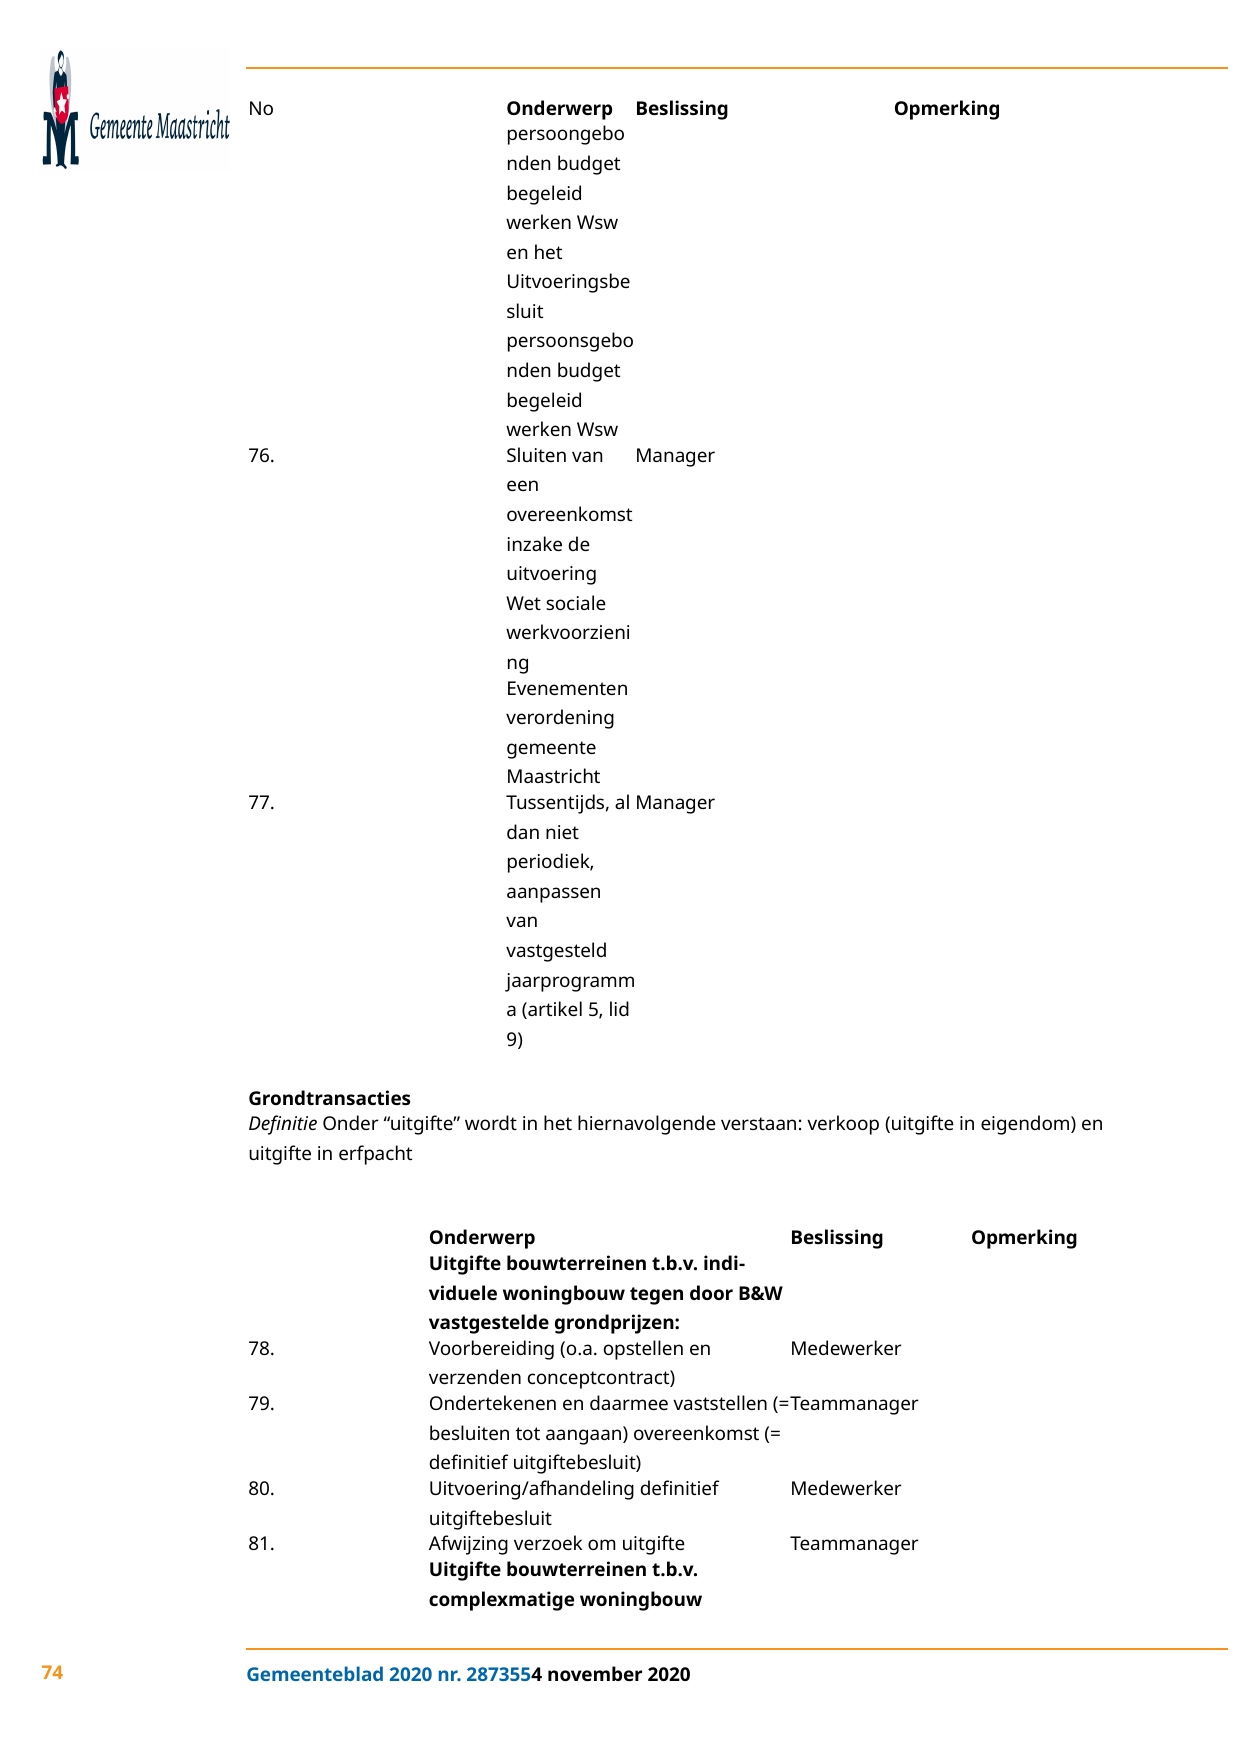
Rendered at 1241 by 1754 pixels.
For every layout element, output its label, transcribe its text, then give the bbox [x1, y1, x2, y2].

table_cell Manager [635, 442, 893, 675]
table_header Beslissing [635, 95, 893, 121]
table_cell Onderwerp [429, 1224, 790, 1250]
table_cell [248, 442, 506, 675]
table_cell Uitgifte bouwterreinen t.b.v. complexmatige woningbouw [429, 1556, 790, 1612]
table_cell [248, 789, 506, 1052]
table_cell [971, 1475, 1152, 1531]
table_cell Evenementenverordening gemeente Maastricht [506, 675, 635, 789]
table_cell [790, 1250, 971, 1335]
table_cell Teammanager [790, 1531, 971, 1556]
table_header No [248, 95, 506, 121]
table_cell [894, 789, 1152, 1052]
table_cell [248, 1475, 429, 1531]
table_cell [971, 1335, 1152, 1390]
table_cell Medewerker [790, 1475, 971, 1531]
table_cell [971, 1556, 1152, 1612]
table_cell Uitgifte bouwterreinen t.b.v. indi­viduele woningbouw tegen door B&W vastgestelde grondprijzen: [429, 1250, 790, 1335]
table_cell Manager [635, 789, 893, 1052]
table_cell Opmerking [971, 1224, 1152, 1250]
table_cell [635, 675, 893, 789]
table_header [971, 1199, 1152, 1224]
table_cell [248, 1390, 429, 1475]
table_cell [971, 1390, 1152, 1475]
picture [41, 47, 231, 172]
table_cell [971, 1531, 1152, 1556]
table_cell [894, 442, 1152, 675]
table_cell [894, 675, 1152, 789]
table_cell [248, 675, 506, 789]
table_cell Sluiten van een overeenkomst inzake de uitvoering Wet sociale werkvoorziening [506, 442, 635, 675]
table_header Onderwerp [506, 95, 635, 121]
table_header Grondtransacties [248, 1085, 1152, 1110]
table_header [609, 1199, 971, 1224]
table_cell [248, 1224, 429, 1250]
table_cell Ondertekenen en daarmee vaststellen (= besluiten tot aangaan) overeenkomst (= definitief uitgiftebesluit) [429, 1390, 790, 1475]
table_cell [248, 1531, 429, 1556]
table_header [429, 1199, 609, 1224]
table_cell [790, 1556, 971, 1612]
table_cell Beslissing [790, 1224, 971, 1250]
table_cell [971, 1250, 1152, 1335]
table_cell Uitvoering/afhandeling definitief uitgiftebesluit [429, 1475, 790, 1531]
table_cell Medewerker [790, 1335, 971, 1390]
table_cell Tussentijds, al dan niet periodiek, aanpassen van vastgesteld jaarprogramma (artikel 5, lid 9) [506, 789, 635, 1052]
table_cell Definitie Onder “uitgifte” wordt in het hiernavolgende verstaan: verkoop (uitgifte in eigendom) en uitgifte in erfpacht [248, 1110, 1152, 1166]
table_cell [894, 121, 1152, 442]
table_cell [248, 1556, 429, 1612]
table_header Opmerking [894, 95, 1152, 121]
table_cell Teammanager [790, 1390, 971, 1475]
table_cell [248, 121, 506, 442]
table_cell Voorbereiding (o.a. opstellen en verzenden conceptcontract) [429, 1335, 790, 1390]
table_cell persoongebonden budget begeleid werken Wsw en het Uitvoeringsbesluit persoonsgebonden budget begeleid werken Wsw [506, 121, 635, 442]
table_cell Afwijzing verzoek om uitgifte [429, 1531, 790, 1556]
table_cell [248, 1335, 429, 1390]
table_header [248, 1199, 429, 1224]
table_cell [248, 1250, 429, 1335]
table_cell [635, 121, 893, 442]
